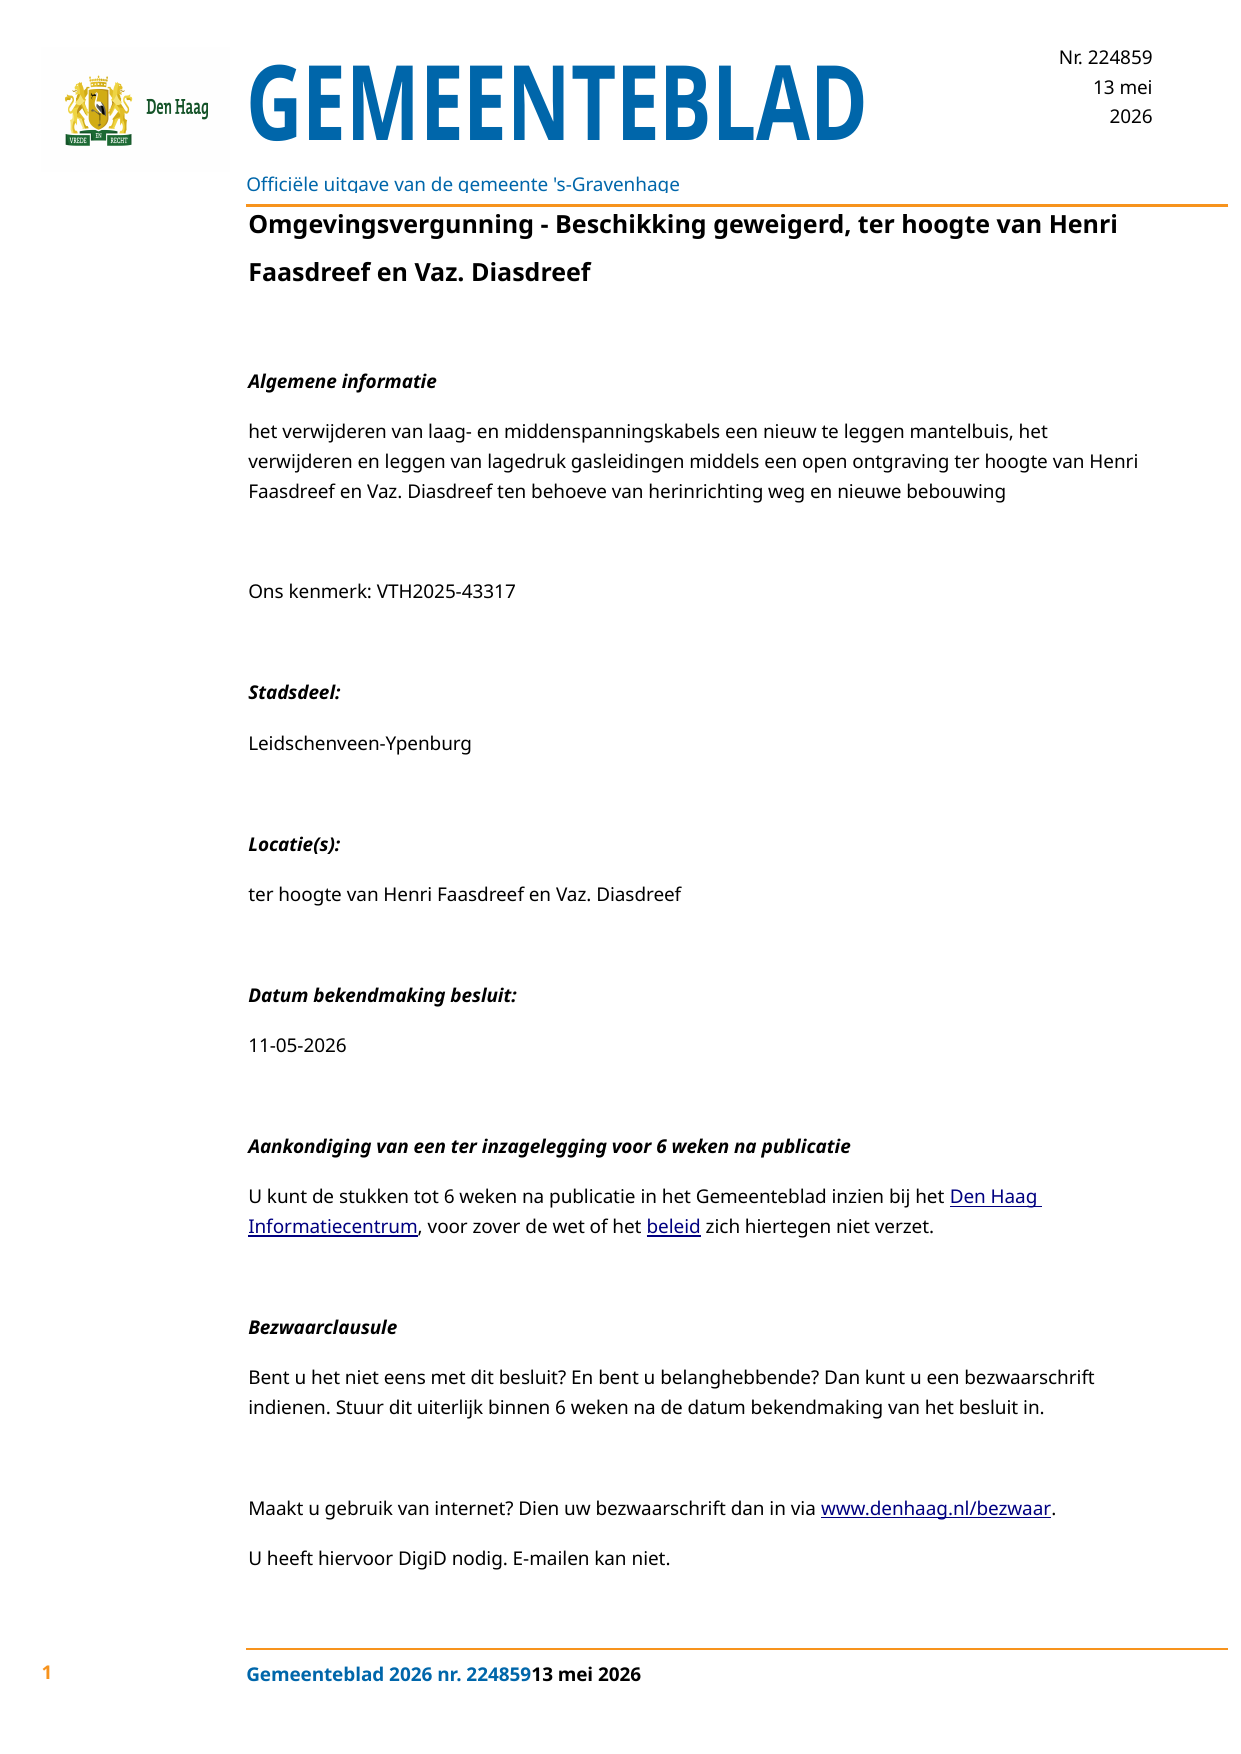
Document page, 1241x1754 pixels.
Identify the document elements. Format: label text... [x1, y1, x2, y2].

text Leidschenveen-Ypenburg [248, 730, 1152, 756]
text het verwijderen van laag- en middenspanningskabels een nieuw te leggen mantelbuis, het verwijderen en leggen van lagedruk gasleidingen middels een open ontgraving ter hoogte van Henri Faasdreef en Vaz. Diasdreef ten behoeve van herinrichting weg en nieuwe bebouwing [248, 419, 1152, 504]
text Locatie(s): [248, 831, 1152, 857]
text Bezwaarclausule [248, 1314, 1152, 1340]
picture [41, 47, 231, 172]
text U heeft hiervoor DigiD nodig. E-mailen kan niet. [248, 1545, 1152, 1571]
text Omgevingsvergunning - Beschikking geweigerd, ter hoogte van Henri Faasdreef en Vaz. Diasdreef [248, 207, 1152, 288]
text U kunt de stukken tot 6 weken na publicatie in het Gemeenteblad inzien bij het Den Haag Informatiecentrum, voor zover de wet of het beleid zich hiertegen niet verzet. [248, 1184, 1152, 1239]
text Aankondiging van een ter inzagelegging voor 6 weken na publicatie [248, 1133, 1152, 1159]
text 11-05-2026 [248, 1032, 1152, 1058]
text Datum bekendmaking besluit: [248, 982, 1152, 1008]
text Ons kenmerk: VTH2025-43317 [248, 579, 1152, 604]
text ter hoogte van Henri Faasdreef en Vaz. Diasdreef [248, 881, 1152, 907]
text Stadsdeel: [248, 679, 1152, 705]
text Maakt u gebruik van internet? Dien uw bezwaarschrift dan in via www.denhaag.nl/bezwaar. [248, 1495, 1152, 1521]
text Algemene informatie [248, 368, 1152, 394]
text Bent u het niet eens met dit besluit? En bent u belanghebbende? Dan kunt u een bezwaarschrift indienen. Stuur dit uiterlijk binnen 6 weken na de datum bekendmaking van het besluit in. [248, 1364, 1152, 1420]
